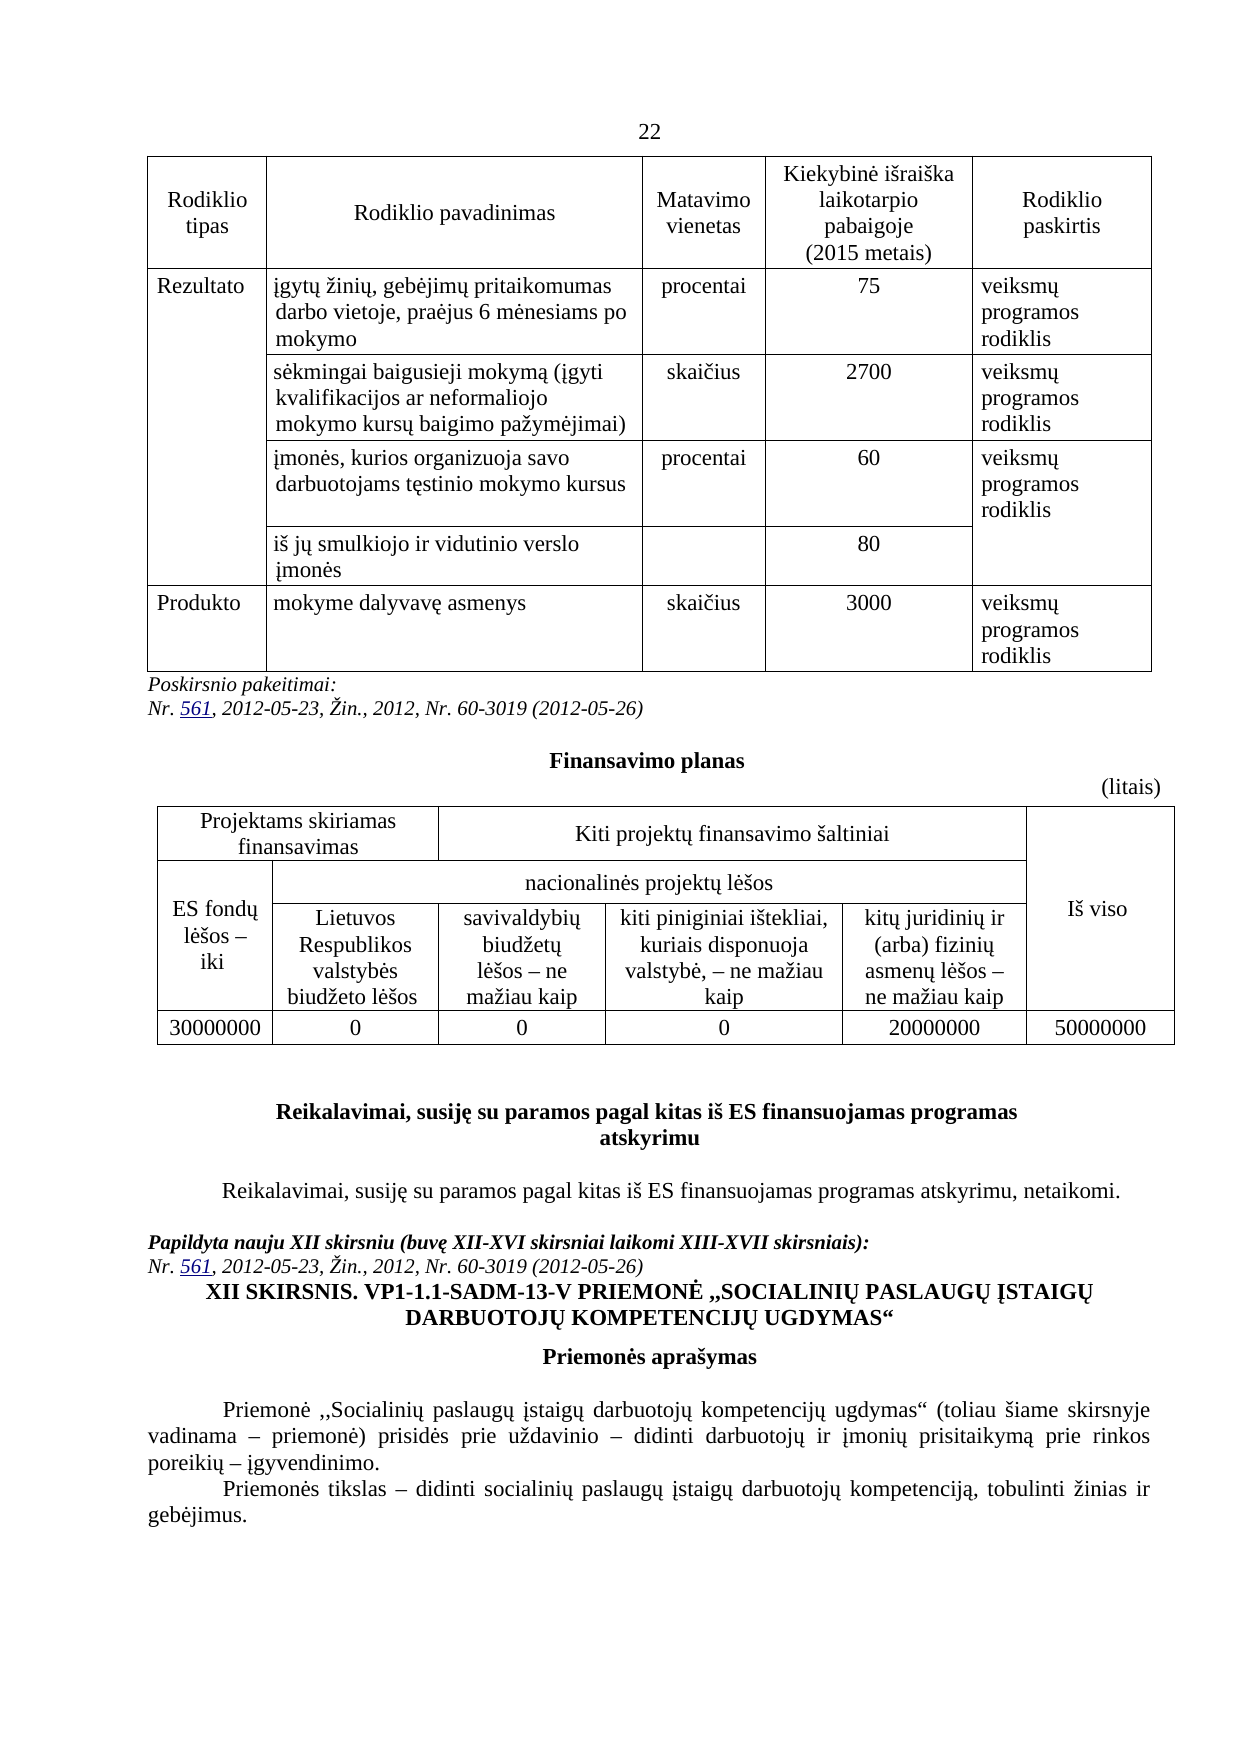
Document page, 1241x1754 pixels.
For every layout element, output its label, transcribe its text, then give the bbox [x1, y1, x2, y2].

text Finansavimo planas [148, 747, 1152, 773]
text Priemonės tikslas – didinti socialinių paslaugų įstaigų darbuotojų kompetenciją, tobulinti žinias ir gebėjimus. [148, 1475, 1152, 1528]
table_cell 3000 [766, 586, 972, 671]
table_cell [973, 526, 1151, 585]
text (litais) [148, 773, 1161, 799]
table_cell [148, 354, 266, 440]
table_header Matavimo vienetas [643, 157, 765, 268]
table_cell veiksmų programos rodiklis [973, 269, 1151, 354]
table_cell veiksmų programos rodiklis [973, 586, 1151, 671]
table_cell veiksmų programos rodiklis [973, 355, 1151, 440]
text Papildyta nauju XII skirsniu (buvę XII-XVI skirsniai laikomi XIII-XVII skirsniais): [148, 1230, 1152, 1254]
table_header Rodiklio paskirtis [973, 157, 1151, 268]
table_cell iš jų smulkiojo ir vidutinio verslo įmonės [267, 527, 642, 585]
table_cell [148, 526, 266, 585]
table_cell savivaldybių biudžetų lėšos – ne mažiau kaip [439, 904, 605, 1010]
text Nr. 561, 2012-05-23, Žin., 2012, Nr. 60-3019 (2012-05-26) [148, 696, 1152, 720]
table_cell įgytų žinių, gebėjimų pritaikomumas darbo vietoje, praėjus 6 mėnesiams po mokymo [267, 269, 642, 354]
table_cell 75 [766, 269, 972, 354]
table_cell procentai [643, 441, 765, 526]
table_header Rodiklio tipas [148, 157, 266, 268]
text Priemonės aprašymas [148, 1343, 1152, 1369]
table_cell 50000000 [1027, 1011, 1174, 1044]
table_cell Produkto [148, 586, 266, 671]
table_cell nacionalinės projektų lėšos [273, 861, 1026, 903]
table_header Kiekybinė išraiška laikotarpio pabaigoje (2015 metais) [766, 157, 972, 268]
table_cell mokyme dalyvavę asmenys [267, 586, 642, 671]
table_cell ES fondų lėšos – iki [158, 861, 272, 1010]
table_cell procentai [643, 269, 765, 354]
text Priemonė ,,Socialinių paslaugų įstaigų darbuotojų kompetencijų ugdymas“ (toliau šiame skirsnyje vadinama – priemonė) prisidės prie uždavinio – didinti darbuotojų ir įmonių prisitaikymą prie rinkos poreikių – įgyvendinimo. [148, 1396, 1152, 1475]
table_header Rodiklio pavadinimas [267, 157, 642, 268]
table_cell skaičius [643, 355, 765, 440]
subtitle XII SKIRSNIS. VP1-1.1-SADM-13-V PRIEMONĖ ,,SOCIALINIŲ PASLAUGŲ ĮSTAIGŲ DARBUOTOJŲ KOMPETENCIJŲ UGDYMAS“ [148, 1278, 1152, 1331]
table_cell 20000000 [843, 1011, 1026, 1044]
text Reikalavimai, susiję su paramos pagal kitas iš ES finansuojamas programas atskyrimu, netaikomi. [148, 1177, 1152, 1203]
table_cell 2700 [766, 355, 972, 440]
text Nr. 561, 2012-05-23, Žin., 2012, Nr. 60-3019 (2012-05-26) [148, 1254, 1152, 1278]
table_cell kitų juridinių ir (arba) fizinių asmenų lėšos – ne mažiau kaip [843, 904, 1026, 1010]
table_header Iš viso [1027, 807, 1174, 1010]
table_cell Rezultato [148, 269, 266, 354]
table_cell skaičius [643, 586, 765, 671]
table_cell 0 [273, 1011, 438, 1044]
table_cell veiksmų programos rodiklis [973, 441, 1151, 526]
table_cell 30000000 [158, 1011, 272, 1044]
table_header Projektams skiriamas finansavimas [158, 807, 438, 859]
table_cell [643, 527, 765, 585]
table_cell 0 [439, 1011, 605, 1044]
table_cell Lietuvos Respublikos valstybės biudžeto lėšos [273, 904, 438, 1010]
table_header Kiti projektų finansavimo šaltiniai [439, 807, 1026, 859]
table_cell įmonės, kurios organizuoja savo darbuotojams tęstinio mokymo kursus [267, 441, 642, 526]
table_cell [148, 440, 266, 526]
text Poskirsnio pakeitimai: [148, 672, 1152, 696]
table_cell 80 [766, 527, 972, 585]
table_cell kiti piniginiai ištekliai, kuriais disponuoja valstybė, – ne mažiau kaip [606, 904, 842, 1010]
table_cell 60 [766, 441, 972, 526]
table_cell 0 [606, 1011, 842, 1044]
text Reikalavimai, susiję su paramos pagal kitas iš ES finansuojamas programas atskyrimu [148, 1098, 1152, 1151]
table_cell sėkmingai baigusieji mokymą (įgyti kvalifikacijos ar neformaliojo mokymo kursų baigimo pažymėjimai) [267, 355, 642, 440]
